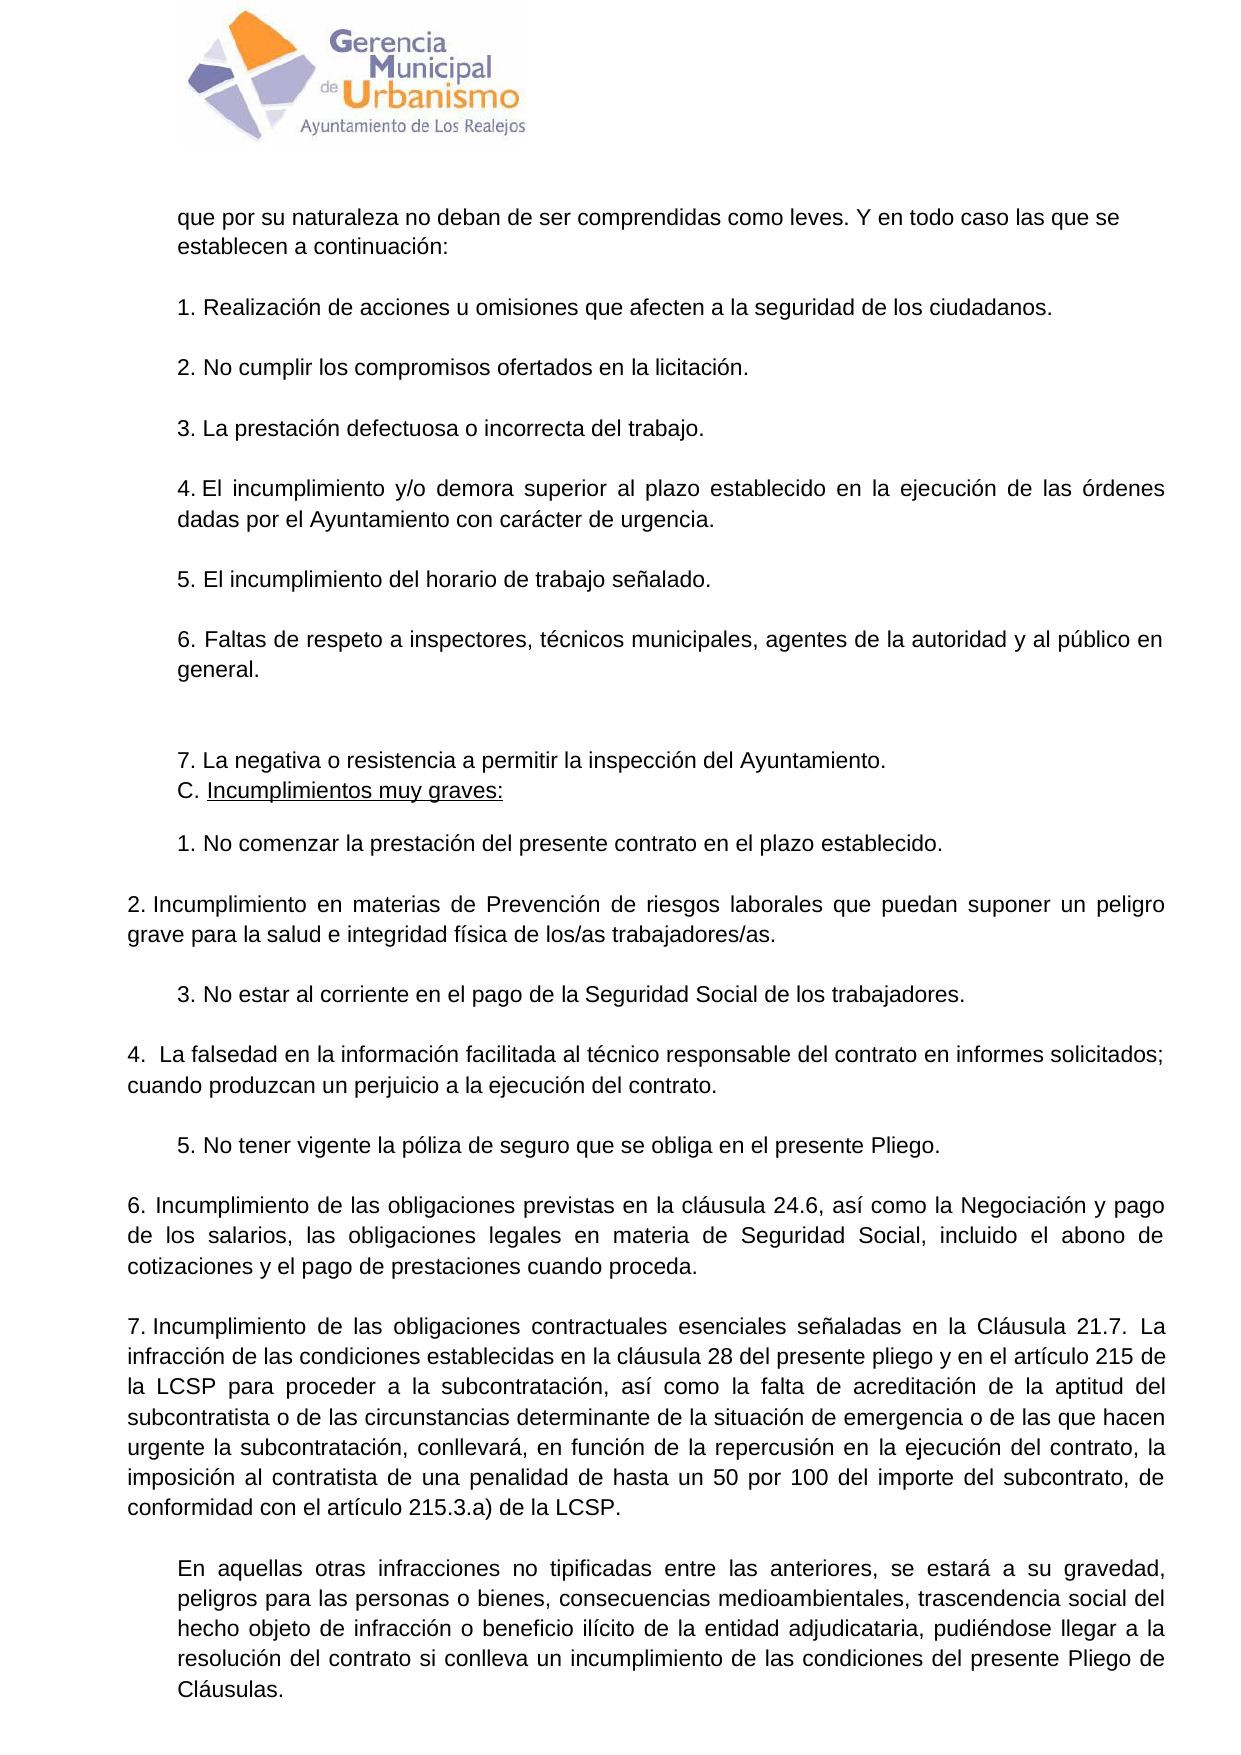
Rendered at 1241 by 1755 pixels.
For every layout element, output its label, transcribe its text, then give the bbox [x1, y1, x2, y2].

list Incumplimiento de las obligaciones contractuales esenciales señaladas en la Cláusula 21.7. La infracción de las condiciones establecidas en la cláusula 28 del presente pliego y en el artículo 215 de la LCSP para proceder a la subcontratación, así como la falta de acreditación de la aptitud del subcontratista o de las circunstancias determinante de la situación de emergencia o de las que hacen urgente la subcontratación, conllevará, en función de la repercusión en la ejecución del contrato, la imposición al contratista de una penalidad de hasta un 50 por 100 del importe del subcontrato, de conformidad con el artículo 215.3.a) de la LCSP. [127, 1313, 1166, 1521]
list No cumplir los compromisos ofertados en la licitación. [177, 354, 1207, 381]
list No tener vigente la póliza de seguro que se obliga en el presente Pliego. [177, 1132, 1207, 1158]
list Incumplimiento en materias de Prevención de riesgos laborales que puedan suponer un peligro grave para la salud e integridad física de los/as trabajadores/as. [127, 891, 1165, 947]
list El incumplimiento y/o demora superior al plazo establecido en la ejecución de las órdenes dadas por el Ayuntamiento con carácter de urgencia. [177, 475, 1166, 532]
text En aquellas otras infracciones no tipificadas entre las anteriores, se estará a su gravedad, peligros para las personas o bienes, consecuencias medioambientales, trascendencia social del hecho objeto de infracción o beneficio ilícito de la entidad adjudicataria, pudiéndose llegar a la resolución del contrato si conlleva un incumplimiento de las condiciones del presente Pliego de Cláusulas. [177, 1555, 1166, 1702]
list La prestación defectuosa o incorrecta del trabajo. [177, 415, 1207, 441]
list No comenzar la prestación del presente contrato en el plazo establecido. [177, 830, 1207, 857]
list Faltas de respeto a inspectores, técnicos municipales, agentes de la autoridad y al público en general. [177, 626, 1164, 683]
list La negativa o resistencia a permitir la inspección del Ayuntamiento. [177, 747, 1207, 773]
list La falsedad en la información facilitada al técnico responsable del contrato en informes solicitados; cuando produzcan un perjuicio a la ejecución del contrato. [127, 1041, 1165, 1098]
list No estar al corriente en el pago de la Seguridad Social de los trabajadores. [177, 981, 1207, 1007]
list Incumplimientos muy graves: [177, 777, 1207, 803]
text que por su naturaleza no deban de ser comprendidas como leves. Y en todo caso las que se establecen a continuación: [177, 203, 1166, 259]
list Realización de acciones u omisiones que afecten a la seguridad de los ciudadanos. [177, 294, 1207, 320]
list El incumplimiento del horario de trabajo señalado. [177, 566, 1207, 592]
list Incumplimiento de las obligaciones previstas en la cláusula 24.6, así como la Negociación y pago de los salarios, las obligaciones legales en materia de Seguridad Social, incluido el abono de cotizaciones y el pago de prestaciones cuando proceda. [127, 1192, 1165, 1279]
